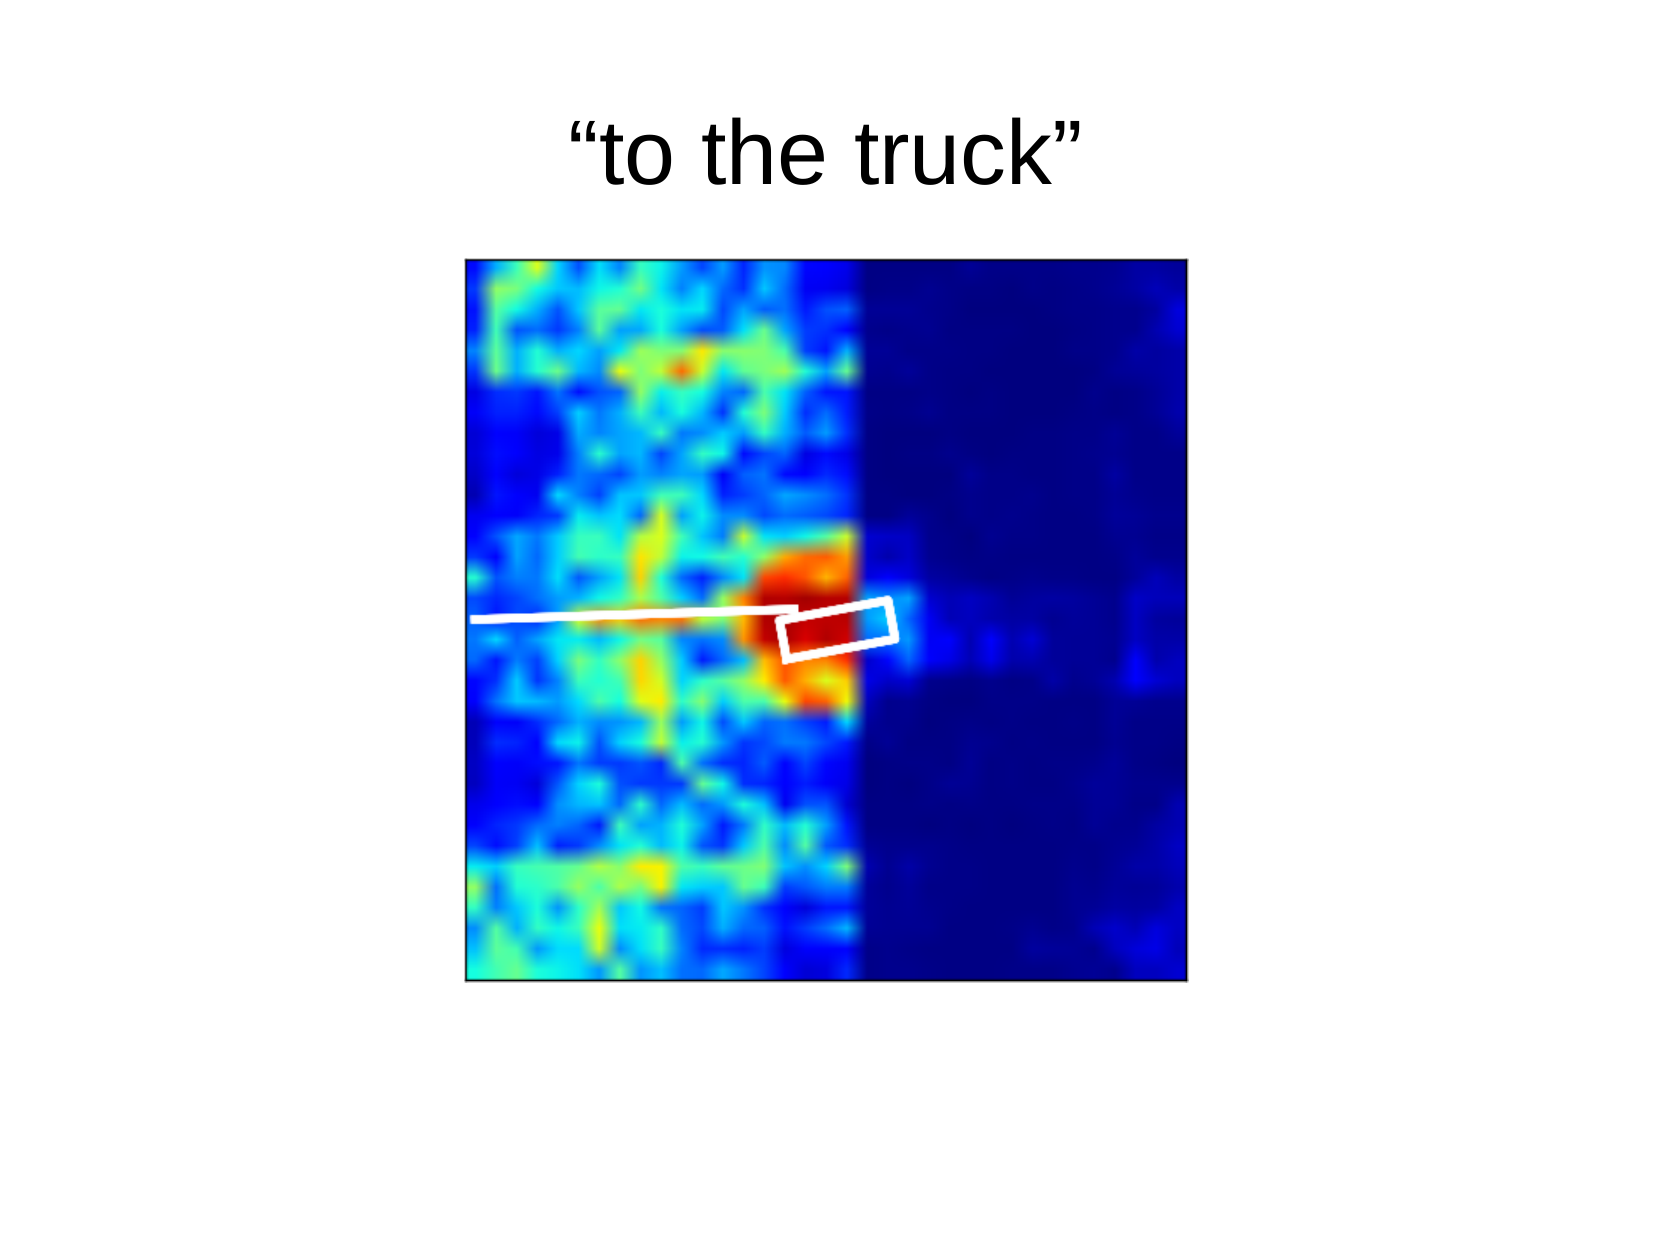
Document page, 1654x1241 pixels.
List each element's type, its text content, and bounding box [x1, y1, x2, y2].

title “to the truck” [82, 49, 1571, 257]
picture [464, 258, 1189, 983]
